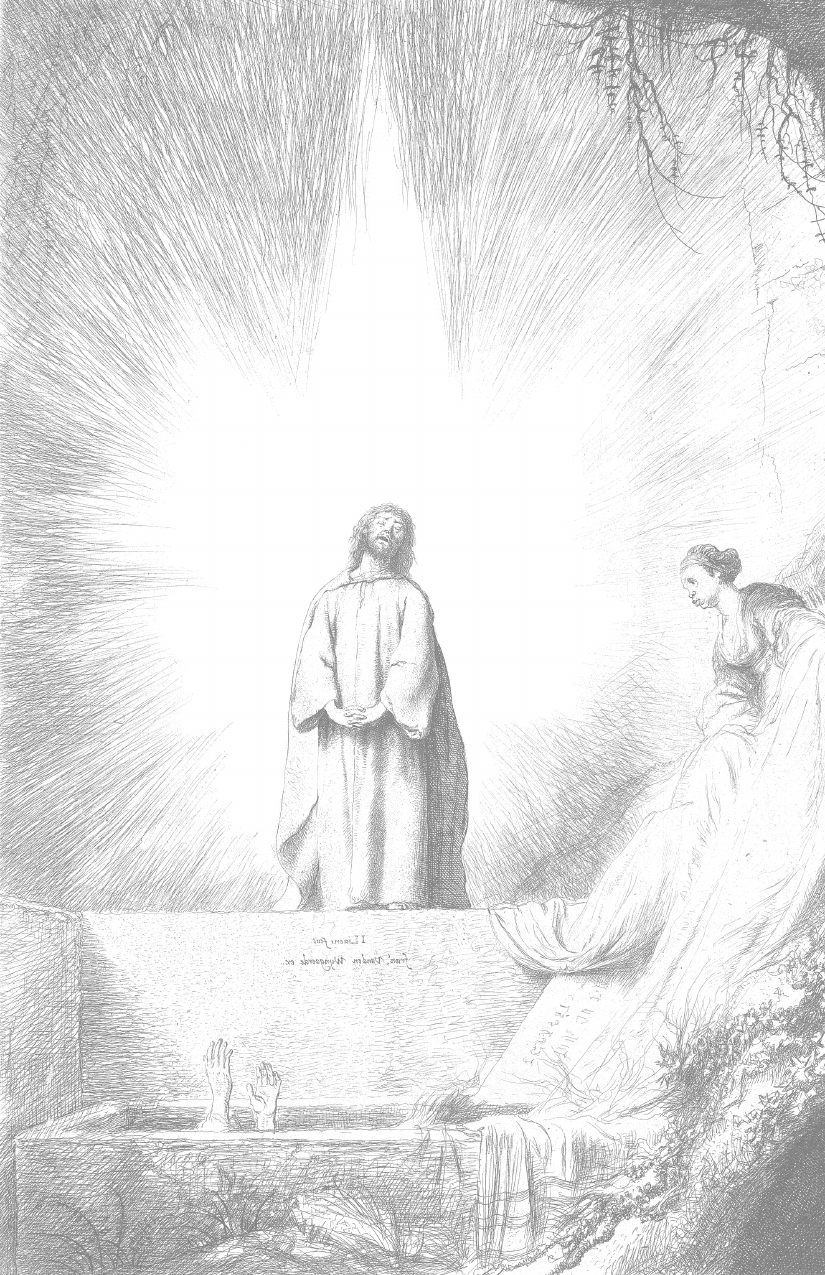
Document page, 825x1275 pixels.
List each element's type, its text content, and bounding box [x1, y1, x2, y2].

text Does the apostle mean to say that the Sodomites are now in the flames of eternal fire? The clause, “suffering the vengeance of eternal fire,” is modified by the words, “set forth for an example,” which immediately precede it. In fact, the real meaning of the apostle in what he says of the sufferings of the Sodomites can only be determined by giving this phrase, “set forth for an example,” its proper bearing. To be “set for an example,” to wicked men, “suffering the vengeance of eternal fire,” one of two things must be true: [0, 0, 825, 1275]
